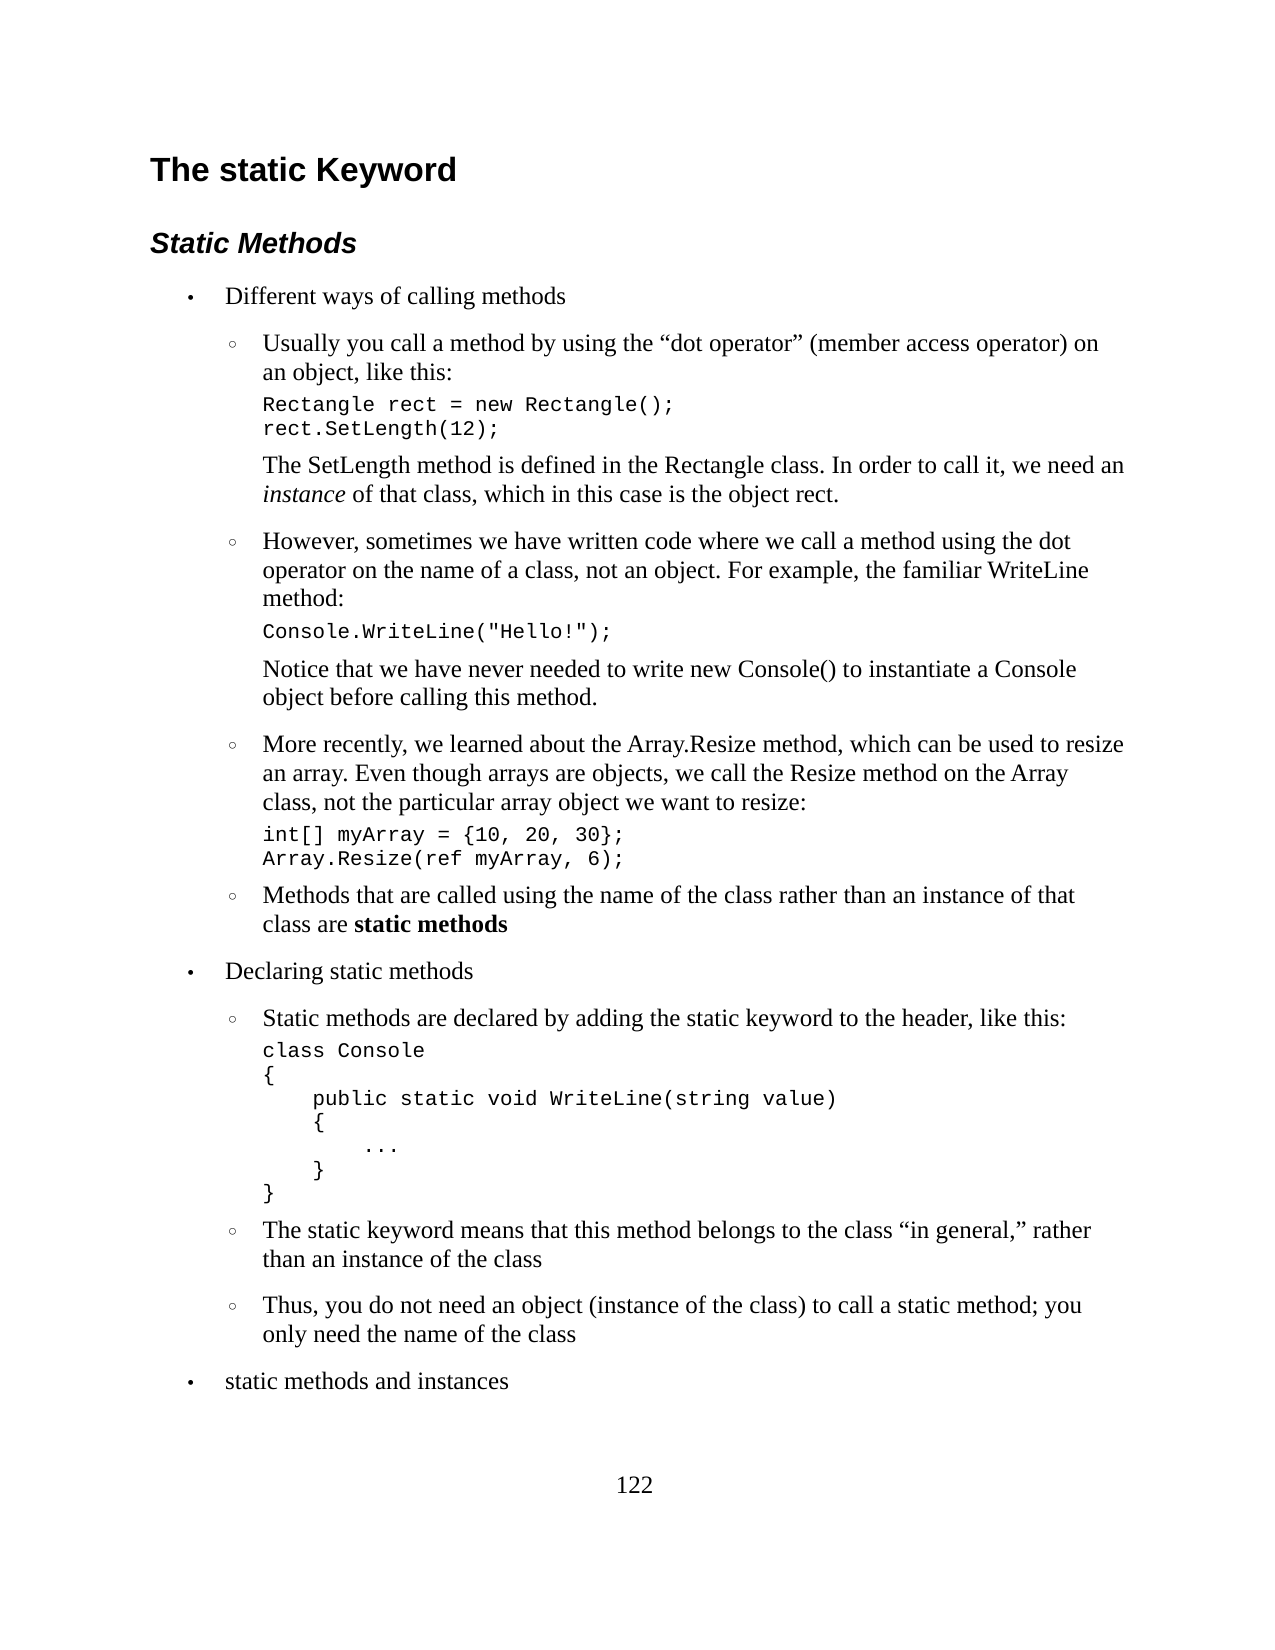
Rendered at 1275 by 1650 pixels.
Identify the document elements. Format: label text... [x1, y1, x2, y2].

list class Console [225, 1040, 1125, 1064]
list { [225, 1064, 1125, 1088]
list Notice that we have never needed to write new Console() to instantiate a Console object before calling this method. [225, 654, 1125, 711]
list static methods and instances [187, 1366, 1125, 1394]
list Console.WriteLine("Hello!"); [225, 621, 1125, 645]
list } [225, 1182, 1125, 1206]
list } [225, 1159, 1125, 1182]
list Array.Resize(ref myArray, 6); [225, 848, 1125, 872]
subtitle The static Keyword [150, 150, 1125, 189]
list Thus, you do not need an object (instance of the class) to call a static method; you only need the name of the class [225, 1290, 1125, 1348]
list Different ways of calling methods [187, 281, 1125, 310]
list Declaring static methods [187, 956, 1125, 985]
list Usually you call a method by using the “dot operator” (member access operator) on an object, like this: [225, 328, 1125, 385]
list However, sometimes we have written code where we call a method using the dot operator on the name of a class, not an object. For example, the familiar WriteLine method: [225, 526, 1125, 612]
list The SetLength method is defined in the Rectangle class. In order to call it, we need an instance of that class, which in this case is the object rect. [225, 451, 1125, 508]
list public static void WriteLine(string value) [225, 1088, 1125, 1111]
list Rectangle rect = new Rectangle(); [225, 394, 1125, 418]
list rect.SetLength(12); [225, 418, 1125, 442]
list int[] myArray = {10, 20, 30}; [225, 824, 1125, 848]
list Methods that are called using the name of the class rather than an instance of that class are static methods [225, 881, 1125, 938]
list { [225, 1111, 1125, 1135]
list Static methods are declared by adding the static keyword to the header, like this: [225, 1003, 1125, 1031]
list The static keyword means that this method belongs to the class “in general,” rather than an instance of the class [225, 1215, 1125, 1272]
subtitle Static Methods [150, 226, 1125, 260]
list ... [225, 1135, 1125, 1159]
list More recently, we learned about the Array.Resize method, which can be used to resize an array. Even though arrays are objects, we call the Resize method on the Array class, not the particular array object we want to resize: [225, 729, 1125, 815]
